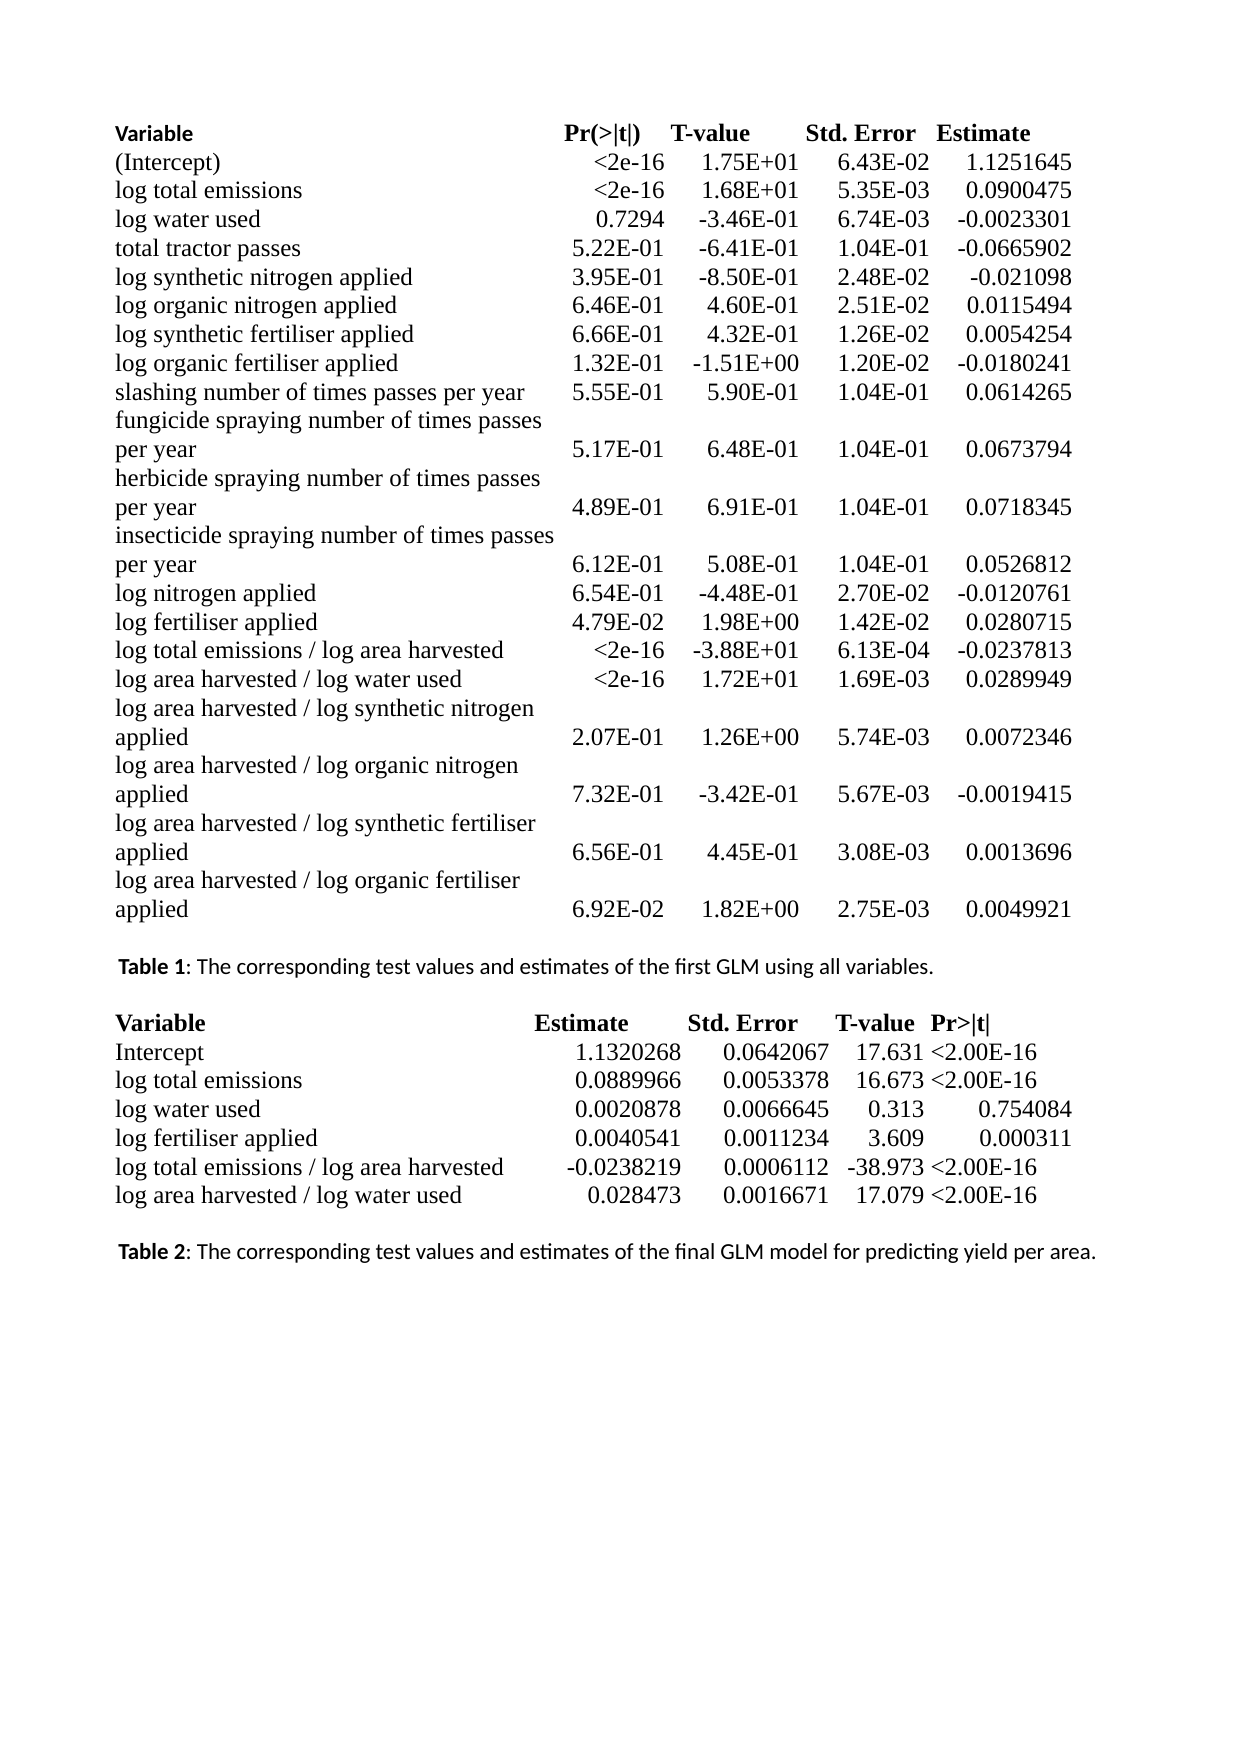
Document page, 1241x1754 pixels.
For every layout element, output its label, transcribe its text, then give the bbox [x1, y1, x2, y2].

table_cell 6.46E-01 [561, 291, 667, 319]
table_cell 6.48E-01 [667, 406, 802, 463]
table_cell 1.98E+00 [667, 607, 802, 636]
table_cell 5.22E-01 [561, 233, 667, 262]
table_cell 0.0006112 [684, 1152, 832, 1180]
table_cell 1.72E+01 [667, 664, 802, 693]
table_cell <2.00E-16 [927, 1180, 1075, 1209]
table_cell 5.67E-03 [802, 751, 933, 808]
table_cell 2.48E-02 [802, 262, 933, 291]
table_cell 1.82E+00 [667, 866, 802, 923]
table_cell 0.0642067 [684, 1037, 832, 1065]
table_cell -0.0023301 [933, 204, 1075, 233]
table_cell log total emissions [112, 1065, 531, 1094]
table_cell 1.69E-03 [802, 664, 933, 693]
table_cell 1.1251645 [933, 147, 1075, 176]
table_cell 1.04E-01 [802, 233, 933, 262]
table_cell 1.04E-01 [802, 521, 933, 578]
table_cell 1.75E+01 [667, 147, 802, 176]
table_header T-value [667, 118, 802, 147]
table_cell -38.973 [832, 1152, 927, 1180]
table_cell log organic fertiliser applied [112, 348, 561, 377]
table_cell 4.60E-01 [667, 291, 802, 319]
list Table 2: The corresponding test values and estimates of the final GLM model for predicting yield per area. [118, 1237, 1122, 1265]
table_cell 0.0049921 [933, 866, 1075, 923]
table_cell 0.0718345 [933, 463, 1075, 521]
table_cell 0.0280715 [933, 607, 1075, 636]
table_cell 0.0066645 [684, 1094, 832, 1123]
table_cell 16.673 [832, 1065, 927, 1094]
table_cell 0.0040541 [531, 1123, 684, 1152]
table_cell 5.90E-01 [667, 377, 802, 406]
table_cell Intercept [112, 1037, 531, 1065]
table_cell 6.74E-03 [802, 204, 933, 233]
table_cell 7.32E-01 [561, 751, 667, 808]
table_cell log area harvested / log water used [112, 1180, 531, 1209]
table_cell 5.08E-01 [667, 521, 802, 578]
table_cell 0.0614265 [933, 377, 1075, 406]
table_cell 1.20E-02 [802, 348, 933, 377]
table_cell fungicide spraying number of times passes per year [112, 406, 561, 463]
table_cell 0.0115494 [933, 291, 1075, 319]
table_cell 0.028473 [531, 1180, 684, 1209]
table_cell log fertiliser applied [112, 607, 561, 636]
table_cell log fertiliser applied [112, 1123, 531, 1152]
table_header Pr>|t| [927, 1008, 1075, 1037]
table_cell -3.88E+01 [667, 636, 802, 664]
table_cell log area harvested / log organic nitrogen applied [112, 751, 561, 808]
table_cell -6.41E-01 [667, 233, 802, 262]
table_cell 0.000311 [927, 1123, 1075, 1152]
table_cell 1.1320268 [531, 1037, 684, 1065]
table_cell 3.08E-03 [802, 808, 933, 866]
table_cell log synthetic nitrogen applied [112, 262, 561, 291]
table_cell log water used [112, 204, 561, 233]
table_cell 17.079 [832, 1180, 927, 1209]
table_cell <2.00E-16 [927, 1037, 1075, 1065]
table_cell 6.54E-01 [561, 578, 667, 607]
table_cell 0.0016671 [684, 1180, 832, 1209]
table_cell slashing number of times passes per year [112, 377, 561, 406]
table_cell 0.0526812 [933, 521, 1075, 578]
table_header Variable [112, 118, 561, 147]
table_cell log area harvested / log water used [112, 664, 561, 693]
table_cell 6.92E-02 [561, 866, 667, 923]
table_cell -8.50E-01 [667, 262, 802, 291]
table_cell 1.68E+01 [667, 176, 802, 204]
table_cell <2e-16 [561, 636, 667, 664]
table_cell 0.0072346 [933, 693, 1075, 751]
table_cell insecticide spraying number of times passes per year [112, 521, 561, 578]
table_cell 0.0900475 [933, 176, 1075, 204]
table_cell 6.13E-04 [802, 636, 933, 664]
list Table 1: The corresponding test values and estimates of the first GLM using all variables. [118, 952, 1122, 980]
table_cell log total emissions [112, 176, 561, 204]
table_cell 1.04E-01 [802, 377, 933, 406]
table_cell -1.51E+00 [667, 348, 802, 377]
table_cell 2.51E-02 [802, 291, 933, 319]
table_cell 6.66E-01 [561, 319, 667, 348]
table_cell 2.70E-02 [802, 578, 933, 607]
table_cell 5.74E-03 [802, 693, 933, 751]
table_cell 0.0053378 [684, 1065, 832, 1094]
table_cell -3.46E-01 [667, 204, 802, 233]
table_cell 5.17E-01 [561, 406, 667, 463]
table_header Variable [112, 1008, 531, 1037]
table_cell 6.56E-01 [561, 808, 667, 866]
table_cell log area harvested / log synthetic nitrogen applied [112, 693, 561, 751]
table_cell log organic nitrogen applied [112, 291, 561, 319]
table_cell <2e-16 [561, 176, 667, 204]
table_cell 1.04E-01 [802, 406, 933, 463]
table_cell 4.79E-02 [561, 607, 667, 636]
table_cell 0.0889966 [531, 1065, 684, 1094]
table_cell 3.609 [832, 1123, 927, 1152]
table_cell <2.00E-16 [927, 1152, 1075, 1180]
table_cell -0.021098 [933, 262, 1075, 291]
table_cell -3.42E-01 [667, 751, 802, 808]
table_cell 0.0054254 [933, 319, 1075, 348]
table_cell 4.45E-01 [667, 808, 802, 866]
table_cell -4.48E-01 [667, 578, 802, 607]
table_cell 6.91E-01 [667, 463, 802, 521]
table_cell 6.12E-01 [561, 521, 667, 578]
table_cell 0.754084 [927, 1094, 1075, 1123]
table_cell 1.42E-02 [802, 607, 933, 636]
table_header Estimate [531, 1008, 684, 1037]
table_cell total tractor passes [112, 233, 561, 262]
table_cell log area harvested / log organic fertiliser applied [112, 866, 561, 923]
table_cell herbicide spraying number of times passes per year [112, 463, 561, 521]
table_cell 4.89E-01 [561, 463, 667, 521]
table_cell 0.0020878 [531, 1094, 684, 1123]
table_cell 1.32E-01 [561, 348, 667, 377]
table_cell -0.0019415 [933, 751, 1075, 808]
table_cell -0.0665902 [933, 233, 1075, 262]
table_cell 3.95E-01 [561, 262, 667, 291]
table_cell log nitrogen applied [112, 578, 561, 607]
table_cell 1.04E-01 [802, 463, 933, 521]
table_header Pr(>|t|) [561, 118, 667, 147]
table_cell (Intercept) [112, 147, 561, 176]
table_cell 6.43E-02 [802, 147, 933, 176]
table_cell -0.0120761 [933, 578, 1075, 607]
table_header T-value [832, 1008, 927, 1037]
table_cell 0.0673794 [933, 406, 1075, 463]
table_header Std. Error [802, 118, 933, 147]
table_cell 17.631 [832, 1037, 927, 1065]
table_header Estimate [933, 118, 1075, 147]
table_cell 0.0289949 [933, 664, 1075, 693]
table_cell 2.07E-01 [561, 693, 667, 751]
table_cell 0.313 [832, 1094, 927, 1123]
table_cell 0.7294 [561, 204, 667, 233]
table_cell log synthetic fertiliser applied [112, 319, 561, 348]
table_cell 1.26E-02 [802, 319, 933, 348]
table_cell 0.0011234 [684, 1123, 832, 1152]
table_cell log total emissions / log area harvested [112, 636, 561, 664]
table_cell <2.00E-16 [927, 1065, 1075, 1094]
table_cell -0.0237813 [933, 636, 1075, 664]
table_cell <2e-16 [561, 664, 667, 693]
table_cell -0.0238219 [531, 1152, 684, 1180]
table_cell <2e-16 [561, 147, 667, 176]
table_cell -0.0180241 [933, 348, 1075, 377]
table_cell log total emissions / log area harvested [112, 1152, 531, 1180]
table_cell 1.26E+00 [667, 693, 802, 751]
table_cell log water used [112, 1094, 531, 1123]
table_cell 4.32E-01 [667, 319, 802, 348]
table_cell 2.75E-03 [802, 866, 933, 923]
table_cell 0.0013696 [933, 808, 1075, 866]
table_cell log area harvested / log synthetic fertiliser applied [112, 808, 561, 866]
table_cell 5.55E-01 [561, 377, 667, 406]
table_header Std. Error [684, 1008, 832, 1037]
table_cell 5.35E-03 [802, 176, 933, 204]
